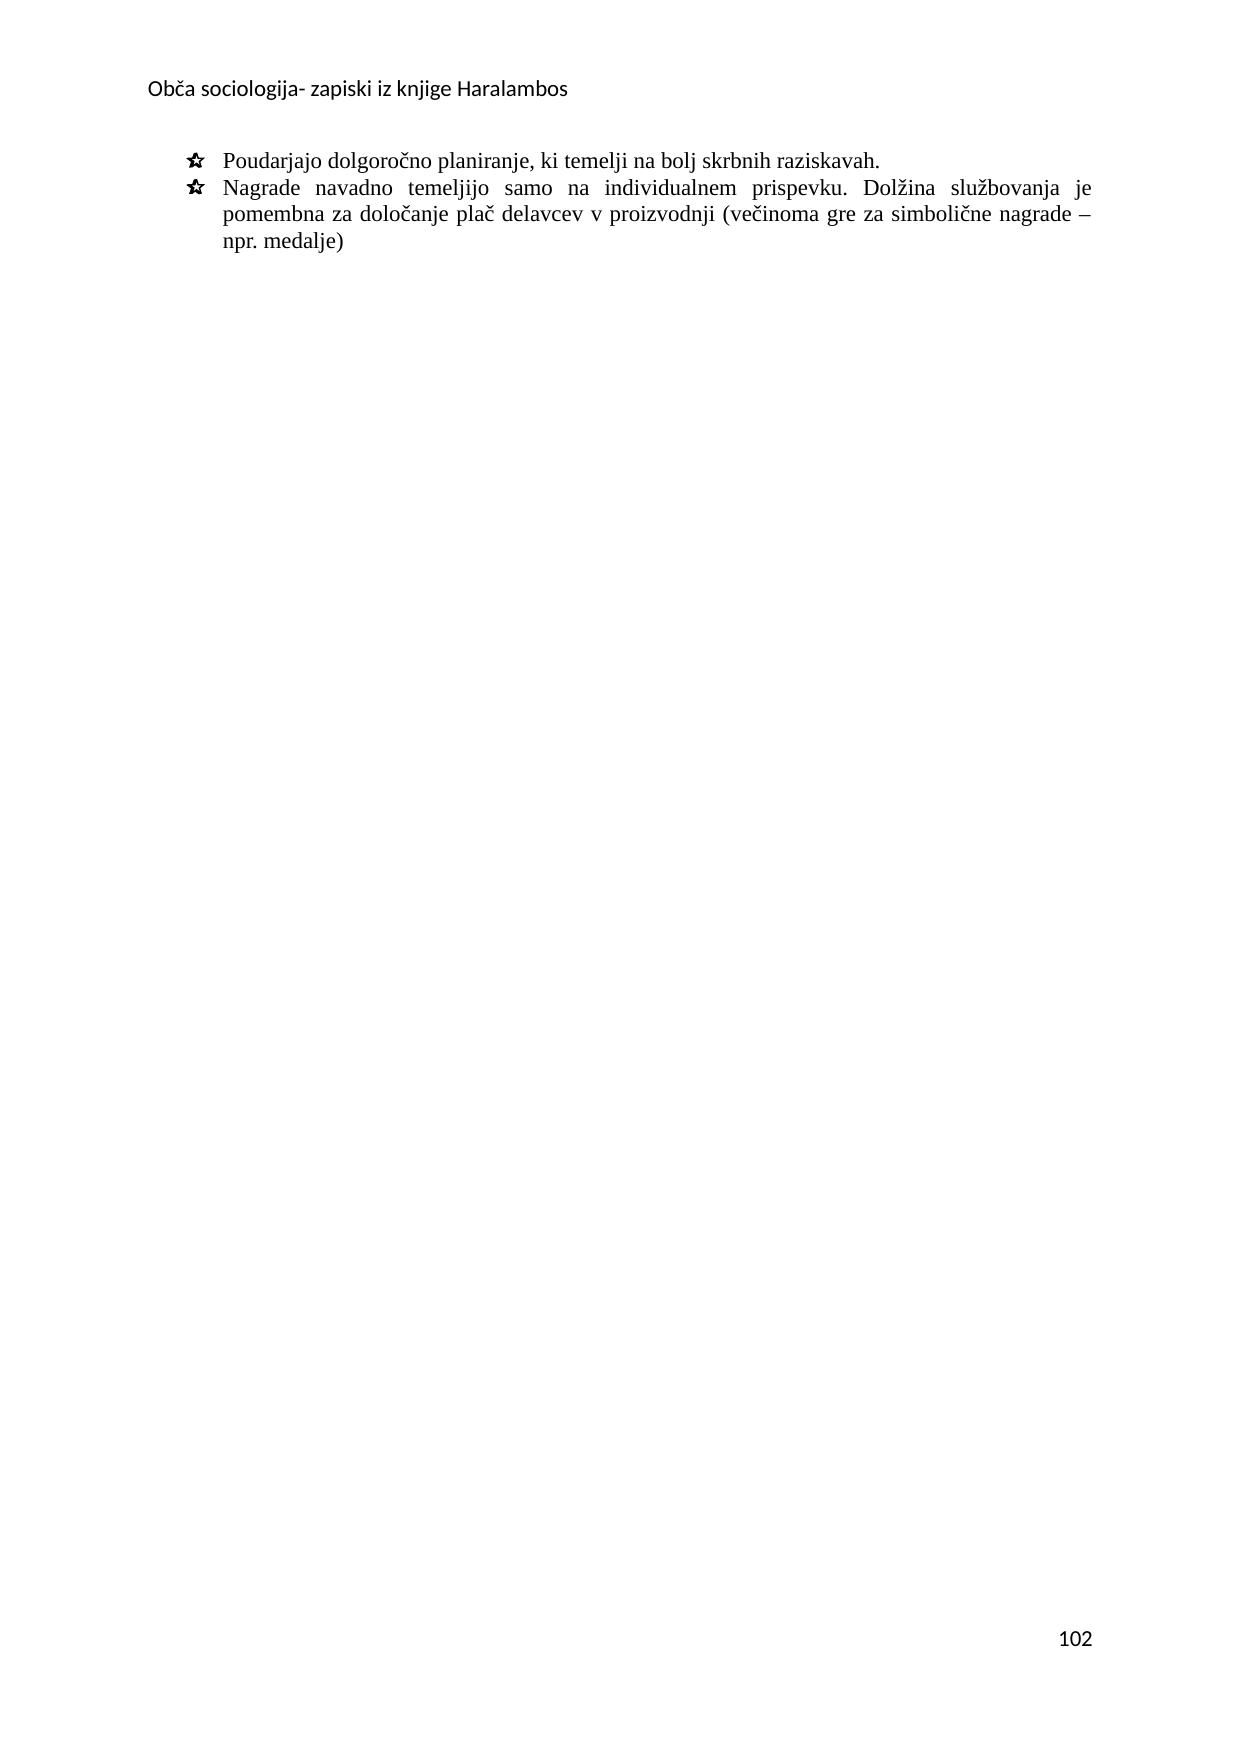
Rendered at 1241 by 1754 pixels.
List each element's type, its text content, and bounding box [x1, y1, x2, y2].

list Poudarjajo dolgoročno planiranje, ki temelji na bolj skrbnih raziskavah. [185, 148, 1093, 174]
list Nagrade navadno temeljijo samo na individualnem prispevku. Dolžina službovanja je pomembna za določanje plač delavcev v proizvodnji (večinoma gre za simbolične nagrade – npr. medalje) [185, 174, 1093, 253]
